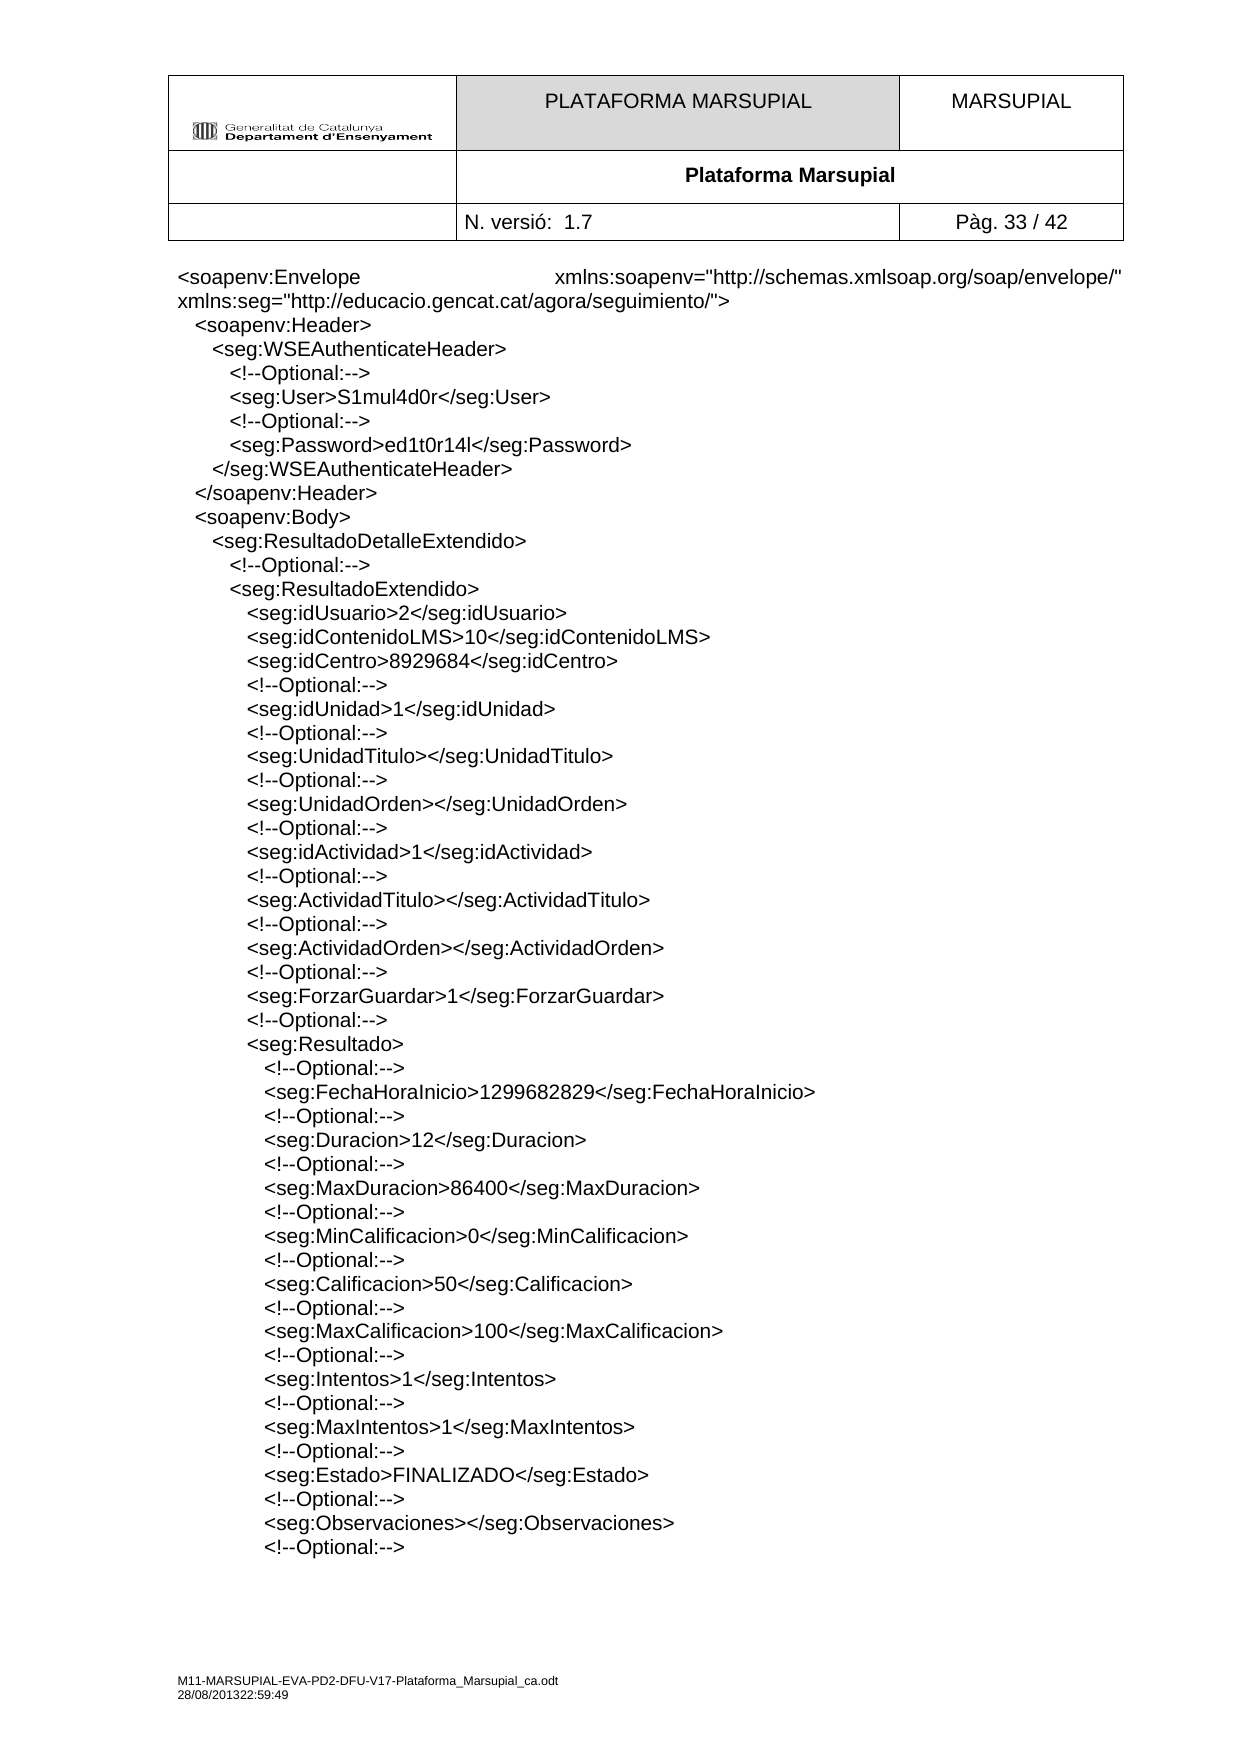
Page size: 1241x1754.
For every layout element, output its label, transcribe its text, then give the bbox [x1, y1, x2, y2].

text <seg:Resultado> [177, 1032, 1122, 1056]
text <seg:Estado>FINALIZADO</seg:Estado> [177, 1463, 1122, 1487]
text <seg:Password>ed1t0r14l</seg:Password> [177, 433, 1122, 457]
text <!--Optional:--> [177, 864, 1122, 888]
text <seg:ResultadoExtendido> [177, 577, 1122, 601]
text <seg:idActividad>1</seg:idActividad> [177, 840, 1122, 864]
text <seg:idCentro>8929684</seg:idCentro> [177, 648, 1122, 672]
text <!--Optional:--> [177, 1247, 1122, 1271]
text <seg:Intentos>1</seg:Intentos> [177, 1367, 1122, 1391]
text <seg:idUsuario>2</seg:idUsuario> [177, 601, 1122, 624]
text <!--Optional:--> [177, 1152, 1122, 1176]
text <!--Optional:--> [177, 409, 1122, 433]
text <!--Optional:--> [177, 1199, 1122, 1223]
text <!--Optional:--> [177, 1104, 1122, 1128]
text <seg:idUnidad>1</seg:idUnidad> [177, 696, 1122, 720]
text <seg:ResultadoDetalleExtendido> [177, 529, 1122, 553]
text <soapenv:Envelope xmlns:soapenv="http://schemas.xmlsoap.org/soap/envelope/" xmlns:seg="http://educacio.gencat.cat/agora/seguimiento/"> [177, 265, 1122, 313]
text <seg:idContenidoLMS>10</seg:idContenidoLMS> [177, 624, 1122, 648]
text <seg:MinCalificacion>0</seg:MinCalificacion> [177, 1223, 1122, 1247]
text <soapenv:Body> [177, 505, 1122, 529]
text <seg:MaxCalificacion>100</seg:MaxCalificacion> [177, 1319, 1122, 1343]
text <seg:ActividadOrden></seg:ActividadOrden> [177, 936, 1122, 960]
text <!--Optional:--> [177, 960, 1122, 984]
text <!--Optional:--> [177, 1535, 1122, 1559]
text <seg:FechaHoraInicio>1299682829</seg:FechaHoraInicio> [177, 1080, 1122, 1104]
text </seg:WSEAuthenticateHeader> [177, 457, 1122, 481]
text <seg:Observaciones></seg:Observaciones> [177, 1511, 1122, 1535]
text </soapenv:Header> [177, 481, 1122, 505]
text <!--Optional:--> [177, 816, 1122, 840]
text <seg:Calificacion>50</seg:Calificacion> [177, 1271, 1122, 1295]
text <seg:MaxIntentos>1</seg:MaxIntentos> [177, 1415, 1122, 1439]
text <!--Optional:--> [177, 1056, 1122, 1080]
text <!--Optional:--> [177, 768, 1122, 792]
text <!--Optional:--> [177, 1295, 1122, 1319]
text <!--Optional:--> [177, 361, 1122, 385]
text <seg:ActividadTitulo></seg:ActividadTitulo> [177, 888, 1122, 912]
text <!--Optional:--> [177, 720, 1122, 744]
text <!--Optional:--> [177, 1439, 1122, 1463]
text <!--Optional:--> [177, 1391, 1122, 1415]
text <seg:ForzarGuardar>1</seg:ForzarGuardar> [177, 984, 1122, 1008]
text <seg:User>S1mul4d0r</seg:User> [177, 385, 1122, 409]
text <seg:UnidadOrden></seg:UnidadOrden> [177, 792, 1122, 816]
text <!--Optional:--> [177, 1487, 1122, 1511]
text <seg:Duracion>12</seg:Duracion> [177, 1128, 1122, 1152]
text <!--Optional:--> [177, 1008, 1122, 1032]
text <!--Optional:--> [177, 1343, 1122, 1367]
text <soapenv:Header> [177, 313, 1122, 337]
text <!--Optional:--> [177, 553, 1122, 577]
text <seg:WSEAuthenticateHeader> [177, 337, 1122, 361]
text <seg:MaxDuracion>86400</seg:MaxDuracion> [177, 1176, 1122, 1199]
text <seg:UnidadTitulo></seg:UnidadTitulo> [177, 744, 1122, 768]
text <!--Optional:--> [177, 912, 1122, 936]
text <!--Optional:--> [177, 672, 1122, 696]
